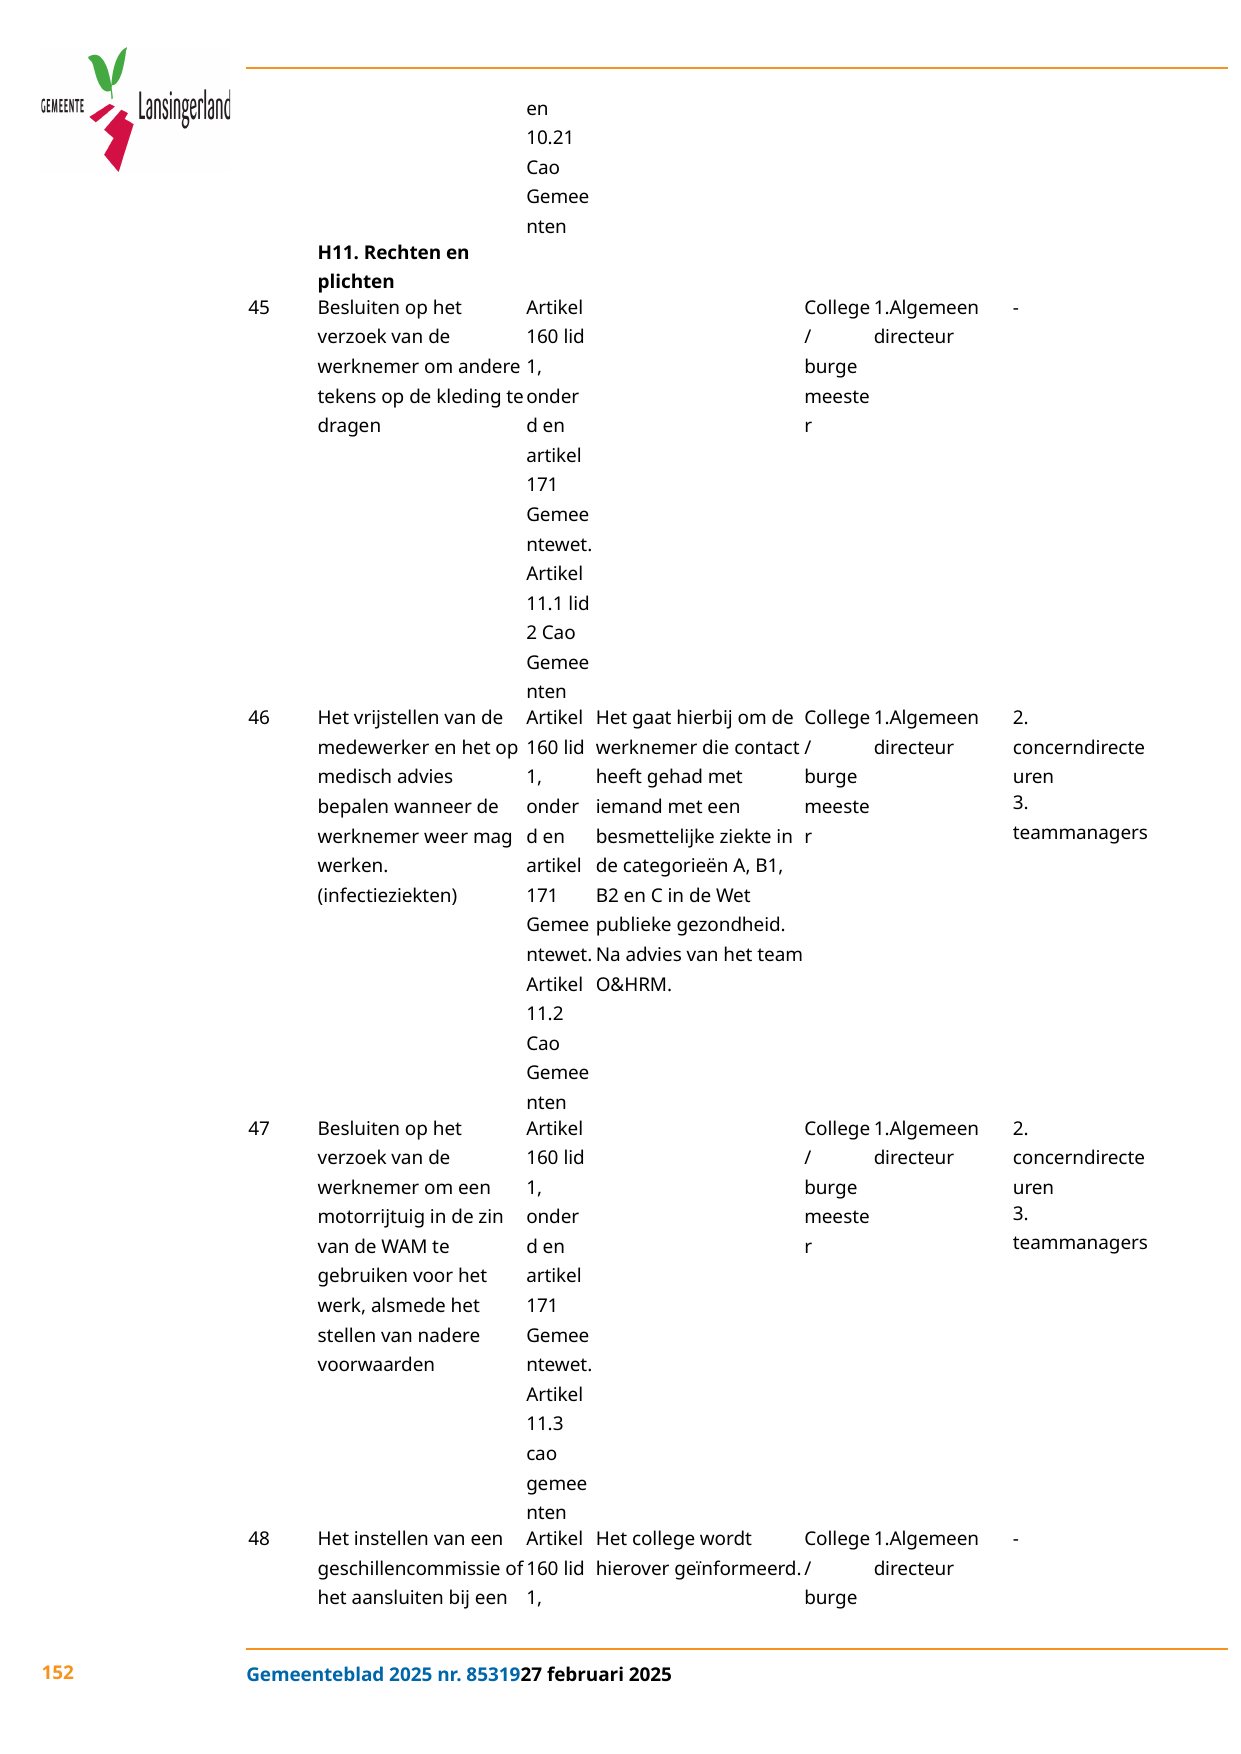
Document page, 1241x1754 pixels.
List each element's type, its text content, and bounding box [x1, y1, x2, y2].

table_cell 1.Algemeen directeur [874, 705, 1013, 1115]
table_cell 2. concerndirecteuren [1013, 705, 1152, 789]
table_cell [526, 239, 596, 294]
table_cell [804, 95, 873, 239]
table_cell [596, 294, 804, 704]
table_cell [804, 239, 873, 294]
table_cell [1013, 239, 1152, 294]
table_cell [874, 95, 1013, 239]
table_cell Artikel 160 lid 1, onder d en artikel 171 Gemeentewet. Artikel 11.1 lid 2 Cao Gemeenten [526, 294, 596, 704]
table_cell 46 [248, 705, 317, 1115]
table_cell College / burgemeester [804, 1115, 873, 1525]
table_cell Artikel 160 lid 1, [526, 1525, 596, 1610]
table_cell College / burgemeester [804, 294, 873, 704]
table_cell 1.Algemeen directeur [874, 1525, 1013, 1610]
table_cell [248, 239, 317, 294]
table_cell - [1013, 294, 1152, 704]
table_cell [596, 95, 804, 239]
table_cell Het vrijstellen van de medewerker en het op medisch advies bepalen wanneer de werknemer weer mag werken. (infectieziekten) [318, 705, 526, 1115]
picture [41, 47, 231, 172]
table_cell Het gaat hierbij om de werknemer die contact heeft gehad met iemand met een besmettelijke ziekte in de categorieën A, B1, B2 en C in de Wet publieke gezondheid. Na advies van het team O&HRM. [596, 705, 804, 1115]
table_cell [874, 239, 1013, 294]
table_cell [248, 95, 317, 239]
table_cell - [1013, 1525, 1152, 1610]
table_cell College / burge [804, 1525, 873, 1610]
table_cell 3. teammanagers [1013, 1200, 1152, 1525]
table_cell H11. Rechten en plichten [318, 239, 526, 294]
table_cell Besluiten op het verzoek van de werknemer om andere tekens op de kleding te dragen [318, 294, 526, 704]
table_cell Artikel 160 lid 1, onder d en artikel 171 Gemeentewet. Artikel 11.2 Cao Gemeenten [526, 705, 596, 1115]
table_cell Het college wordt hierover geïnformeerd. [596, 1525, 804, 1610]
table_cell 2. concerndirecteuren [1013, 1115, 1152, 1200]
table_cell 1.Algemeen directeur [874, 294, 1013, 704]
table_cell 1.Algemeen directeur [874, 1115, 1013, 1525]
table_cell [596, 1115, 804, 1525]
table_cell 48 [248, 1525, 317, 1610]
table_cell 3. teammanagers [1013, 789, 1152, 1115]
table_cell College / burgemeester [804, 705, 873, 1115]
table_cell Artikel 160 lid 1, onder d en artikel 171 Gemeentewet. Artikel 11.3 cao gemeenten [526, 1115, 596, 1525]
table_cell [596, 239, 804, 294]
table_cell en 10.21 Cao Gemeenten [526, 95, 596, 239]
table_cell 47 [248, 1115, 317, 1525]
table_cell Het instellen van een geschillencommissie of het aansluiten bij een [318, 1525, 526, 1610]
table_cell [318, 95, 526, 239]
table_cell 45 [248, 294, 317, 704]
table_cell Besluiten op het verzoek van de werknemer om een motorrijtuig in de zin van de WAM te gebruiken voor het werk, alsmede het stellen van nadere voorwaarden [318, 1115, 526, 1525]
table_cell [1013, 95, 1152, 239]
